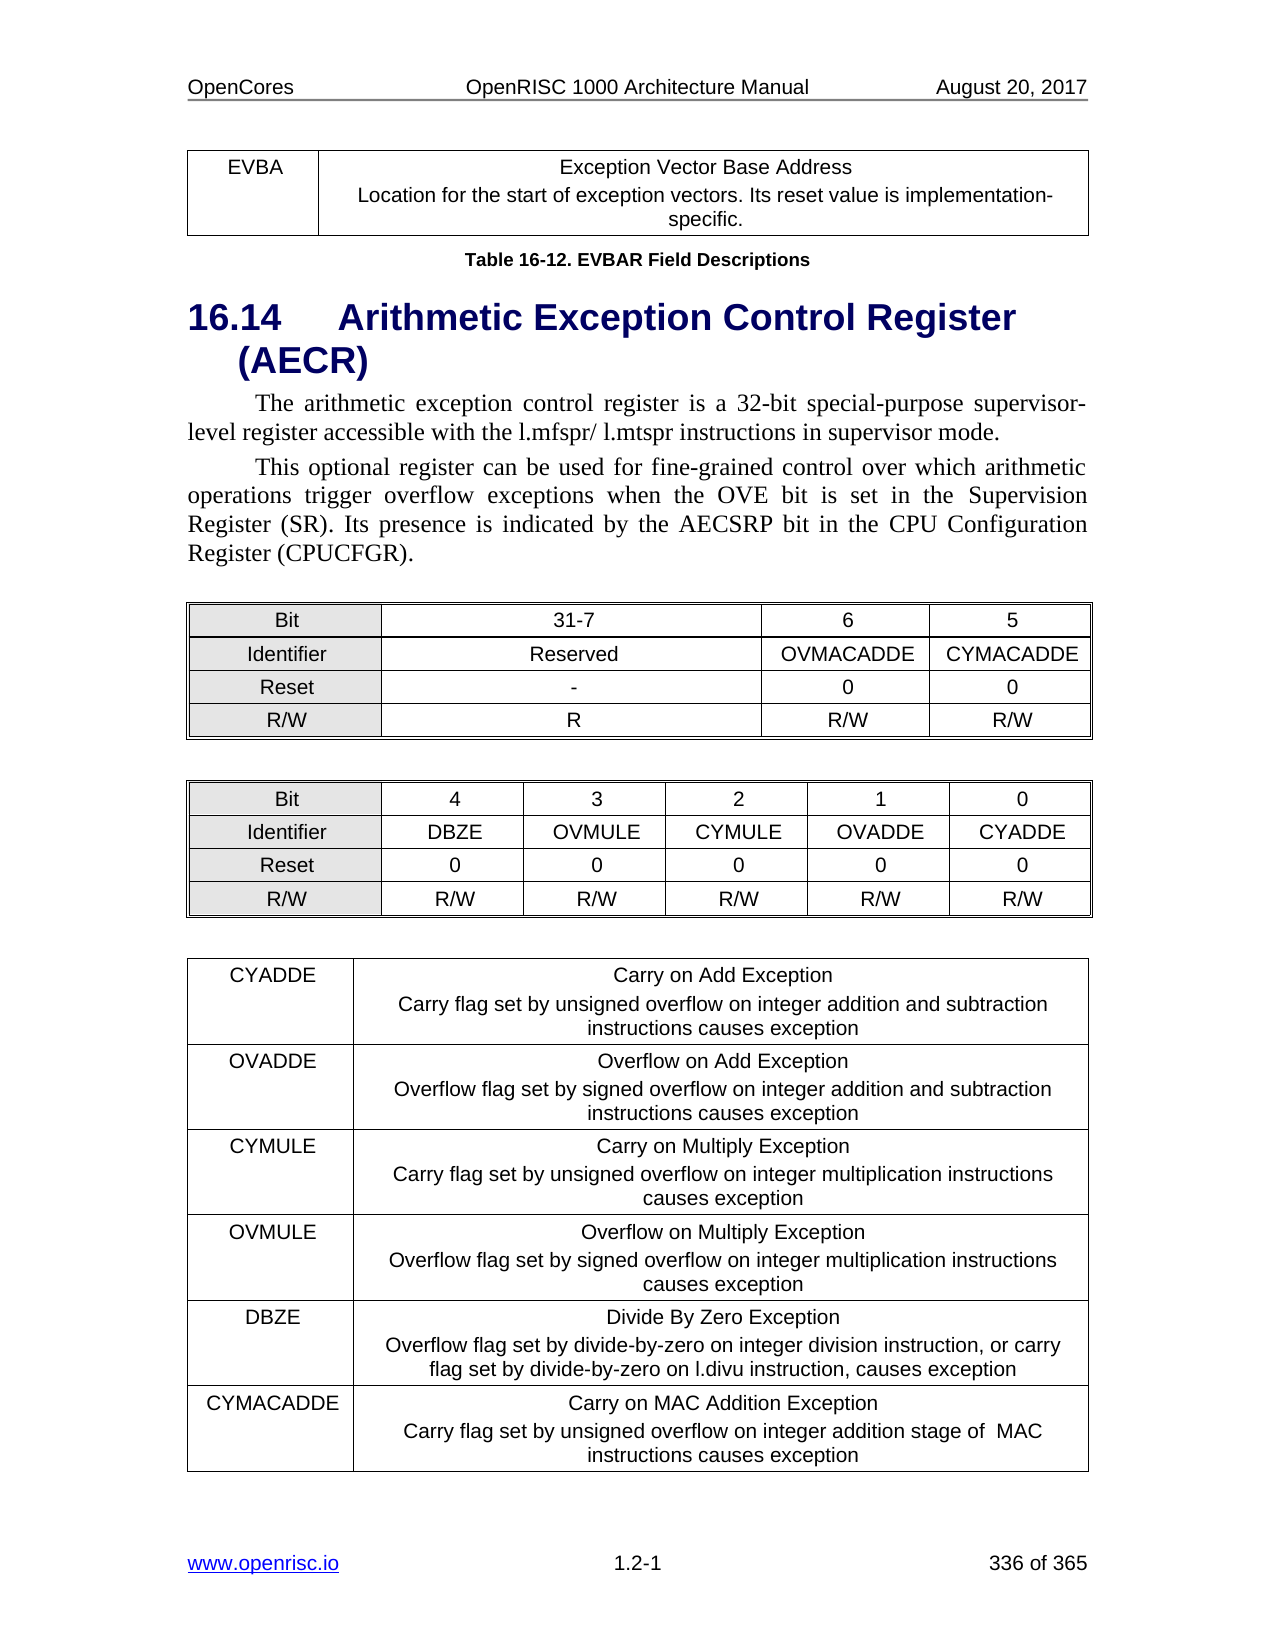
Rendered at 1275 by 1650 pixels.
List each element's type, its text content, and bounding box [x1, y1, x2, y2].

table_cell Overflow on Multiply Exception Overflow flag set by signed overflow on integer multiplication instructions causes exception [354, 1215, 1088, 1300]
table_cell Divide By Zero Exception Overflow flag set by divide-by-zero on integer division instruction, or carry flag set by divide-by-zero on l.divu instruction, causes exception [354, 1301, 1088, 1385]
table_cell R/W [190, 704, 381, 736]
table_cell R/W [666, 882, 807, 914]
table_cell OVMULE [524, 816, 665, 848]
table_cell Reset [190, 671, 381, 703]
table_header 31-7 [382, 605, 761, 636]
table_cell R [382, 704, 761, 736]
table_header 5 [930, 605, 1090, 636]
table_cell 0 [762, 671, 929, 703]
table_cell CYMULE [188, 1130, 353, 1214]
table_cell Identifier [190, 816, 381, 848]
table_header 4 [382, 783, 523, 814]
table_cell OVMACADDE [762, 638, 929, 670]
table_cell Reset [190, 849, 381, 881]
table_header 3 [524, 783, 665, 814]
table_cell R/W [930, 704, 1090, 736]
text Table 16-12. EVBAR Field Descriptions [187, 249, 1087, 271]
table_cell CYADDE [950, 816, 1090, 848]
table_cell DBZE [188, 1301, 353, 1385]
table_cell OVMULE [188, 1215, 353, 1300]
table_cell - [382, 671, 761, 703]
table_header CYADDE [188, 959, 353, 1043]
table_cell OVADDE [188, 1045, 353, 1129]
table_cell R/W [950, 882, 1090, 914]
subtitle Arithmetic Exception Control Register (AECR) [187, 296, 1087, 382]
table_cell CYMULE [666, 816, 807, 848]
table_cell 0 [382, 849, 523, 881]
table_cell OVADDE [808, 816, 949, 848]
table_cell R/W [524, 882, 665, 914]
table_header 2 [666, 783, 807, 814]
table_cell R/W [382, 882, 523, 914]
table_header 6 [762, 605, 929, 636]
table_cell Identifier [190, 638, 381, 670]
table_cell Reserved [382, 638, 761, 670]
table_cell 0 [930, 671, 1090, 703]
table_cell CYMACADDE [188, 1386, 353, 1471]
table_header Bit [190, 783, 381, 814]
table_header Carry on Add Exception Carry flag set by unsigned overflow on integer addition and subtraction instructions causes exception [354, 959, 1088, 1043]
table_header EVBA [188, 151, 318, 235]
table_cell R/W [762, 704, 929, 736]
table_cell 0 [808, 849, 949, 881]
table_cell R/W [808, 882, 949, 914]
text The arithmetic exception control register is a 32-bit special-purpose supervisor-level register accessible with the l.mfspr/ l.mtspr instructions in supervisor mode. [187, 388, 1087, 446]
table_cell Overflow on Add Exception Overflow flag set by signed overflow on integer addition and subtraction instructions causes exception [354, 1045, 1088, 1129]
table_header Exception Vector Base Address Location for the start of exception vectors. Its reset value is implementation-specific. [319, 151, 1088, 235]
table_cell 0 [666, 849, 807, 881]
table_header 0 [950, 783, 1090, 814]
text This optional register can be used for fine-grained control over which arithmetic operations trigger overflow exceptions when the OVE bit is set in the Supervision Register (SR). Its presence is indicated by the AECSRP bit in the CPU Configuration Register (CPUCFGR). [187, 452, 1087, 567]
table_cell Carry on MAC Addition Exception Carry flag set by unsigned overflow on integer addition stage of MAC instructions causes exception [354, 1386, 1088, 1471]
table_cell CYMACADDE [930, 638, 1090, 670]
table_header Bit [190, 605, 381, 636]
table_cell DBZE [382, 816, 523, 848]
table_cell 0 [950, 849, 1090, 881]
table_cell 0 [524, 849, 665, 881]
table_cell Carry on Multiply Exception Carry flag set by unsigned overflow on integer multiplication instructions causes exception [354, 1130, 1088, 1214]
table_cell R/W [190, 882, 381, 914]
table_header 1 [808, 783, 949, 814]
